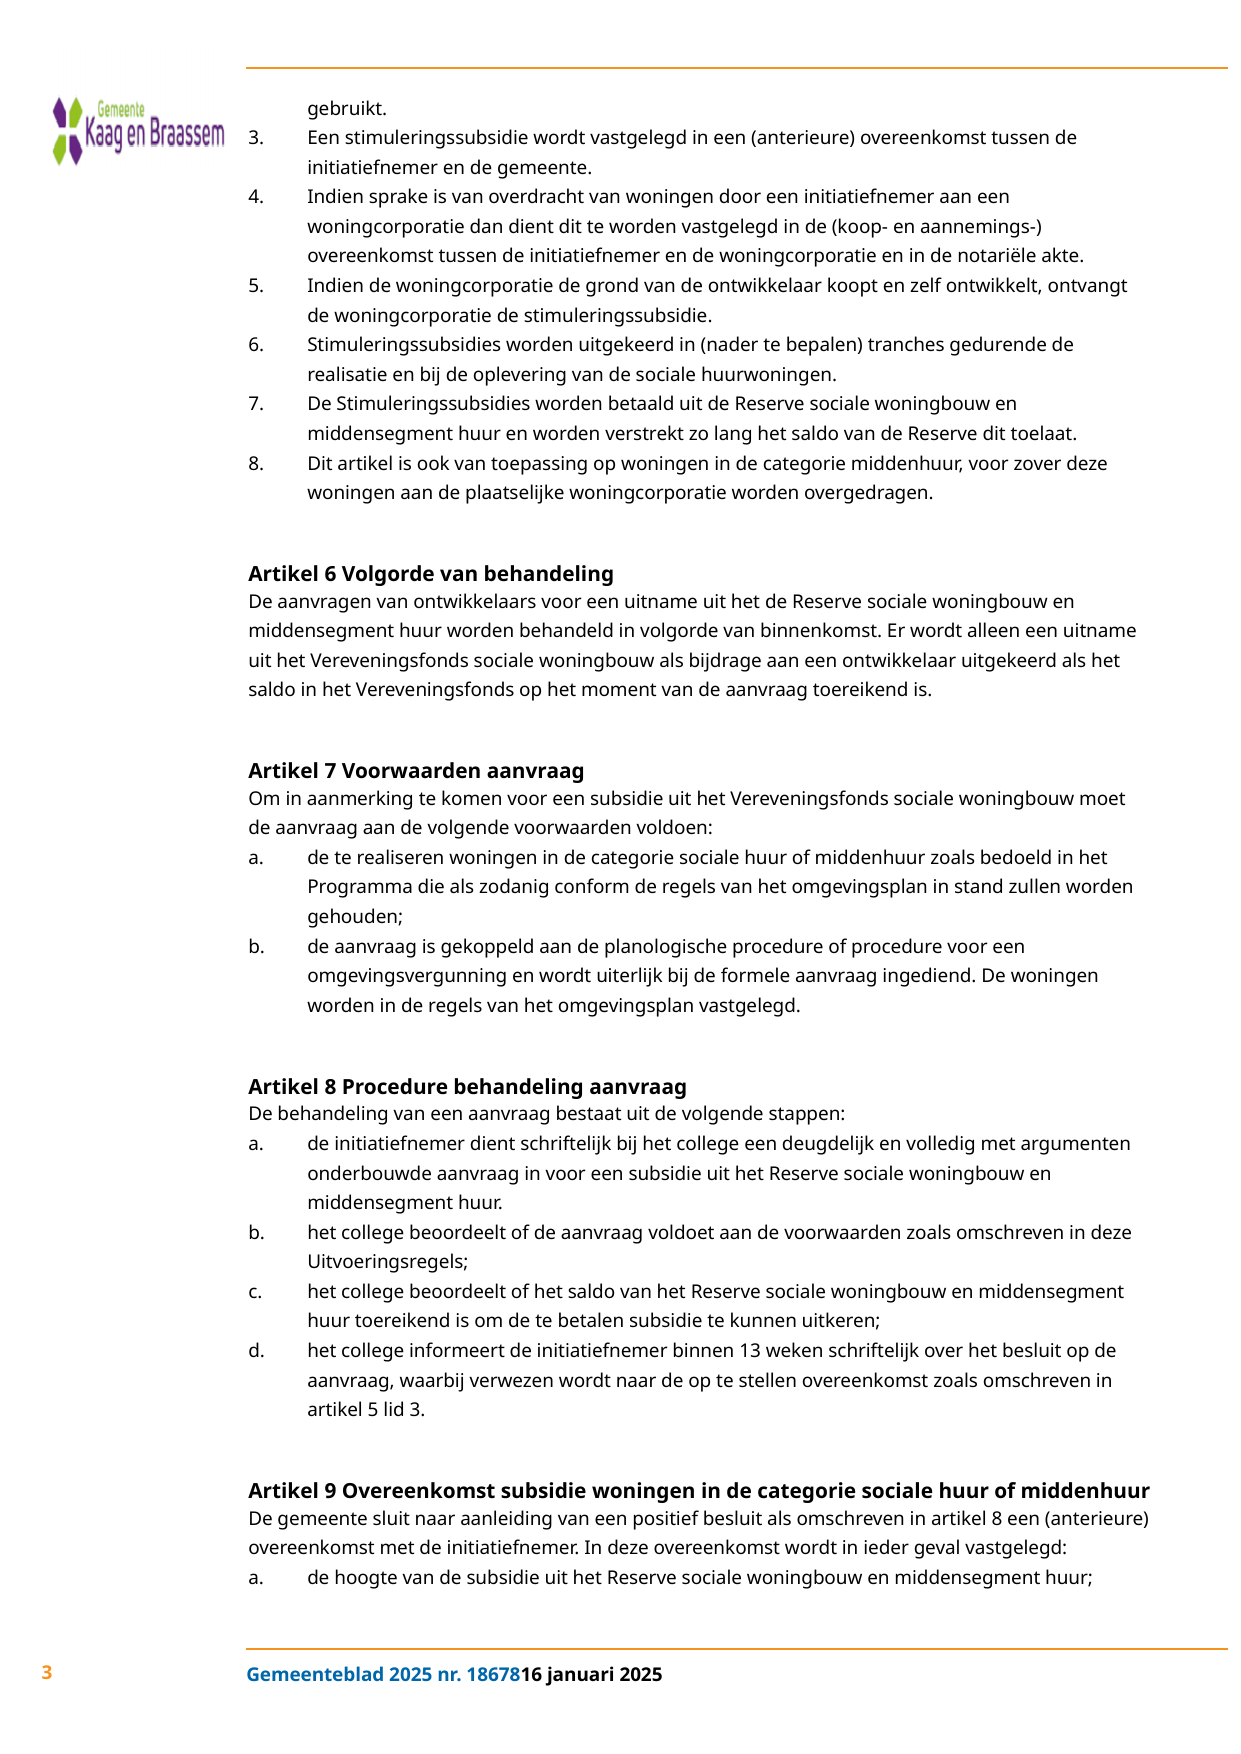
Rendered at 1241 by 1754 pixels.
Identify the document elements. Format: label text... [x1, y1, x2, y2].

list het college informeert de initiatiefnemer binnen 13 weken schriftelijk over het besluit op de aanvraag, waarbij verwezen wordt naar de op te stellen overeenkomst zoals omschreven in artikel 5 lid 3. [248, 1337, 1152, 1422]
list de te realiseren woningen in de categorie sociale huur of middenhuur zoals bedoeld in het Programma die als zodanig conform de regels van het omgevingsplan in stand zullen worden gehouden; [248, 844, 1152, 929]
list de initiatiefnemer dient schriftelijk bij het college een deugdelijk en volledig met argumenten onderbouwde aanvraag in voor een subsidie uit het Reserve sociale woningbouw en middensegment huur. [248, 1130, 1152, 1215]
list Indien sprake is van overdracht van woningen door een initiatiefnemer aan een woningcorporatie dan dient dit te worden vastgelegd in de (koop- en aannemings-) overeenkomst tussen de initiatiefnemer en de woningcorporatie en in de notariële akte. [248, 183, 1152, 268]
list de aanvraag is gekoppeld aan de planologische procedure of procedure voor een omgevingsvergunning en wordt uiterlijk bij de formele aanvraag ingediend. De woningen worden in de regels van het omgevingsplan vastgelegd. [248, 933, 1152, 1018]
text Artikel 6 Volgorde van behandeling [248, 559, 1152, 588]
text Artikel 7 Voorwaarden aanvraag [248, 757, 1152, 785]
text De behandeling van een aanvraag bestaat uit de volgende stappen: [248, 1101, 1152, 1126]
text De gemeente sluit naar aanleiding van een positief besluit als omschreven in artikel 8 een (anterieure) overeenkomst met de initiatiefnemer. In deze overeenkomst wordt in ieder geval vastgelegd: [248, 1505, 1152, 1560]
text Artikel 9 Overeenkomst subsidie woningen in de categorie sociale huur of middenhuur [248, 1476, 1152, 1505]
list Indien de woningcorporatie de grond van de ontwikkelaar koopt en zelf ontwikkelt, ontvangt de woningcorporatie de stimuleringssubsidie. [248, 272, 1152, 328]
list Stimuleringssubsidies worden uitgekeerd in (nader te bepalen) tranches gedurende de realisatie en bij de oplevering van de sociale huurwoningen. [248, 331, 1152, 387]
list het college beoordeelt of de aanvraag voldoet aan de voorwaarden zoals omschreven in deze Uitvoeringsregels; [248, 1219, 1152, 1274]
list het college beoordeelt of het saldo van het Reserve sociale woningbouw en middensegment huur toereikend is om de te betalen subsidie te kunnen uitkeren; [248, 1278, 1152, 1333]
list Dit artikel is ook van toepassing op woningen in de categorie middenhuur, voor zover deze woningen aan de plaatselijke woningcorporatie worden overgedragen. [248, 450, 1152, 505]
picture [41, 47, 231, 172]
list de hoogte van de subsidie uit het Reserve sociale woningbouw en middensegment huur; [248, 1564, 1152, 1590]
list Een stimuleringssubsidie wordt vastgelegd in een (anterieure) overeenkomst tussen de initiatiefnemer en de gemeente. [248, 124, 1152, 180]
text Artikel 8 Procedure behandeling aanvraag [248, 1072, 1152, 1101]
list gebruikt. [248, 95, 1152, 121]
list De Stimuleringssubsidies worden betaald uit de Reserve sociale woningbouw en middensegment huur en worden verstrekt zo lang het saldo van de Reserve dit toelaat. [248, 391, 1152, 446]
text De aanvragen van ontwikkelaars voor een uitname uit het de Reserve sociale woningbouw en middensegment huur worden behandeld in volgorde van binnenkomst. Er wordt alleen een uitname uit het Vereveningsfonds sociale woningbouw als bijdrage aan een ontwikkelaar uitgekeerd als het saldo in het Vereveningsfonds op het moment van de aanvraag toereikend is. [248, 588, 1152, 702]
text Om in aanmerking te komen voor een subsidie uit het Vereveningsfonds sociale woningbouw moet de aanvraag aan de volgende voorwaarden voldoen: [248, 785, 1152, 840]
